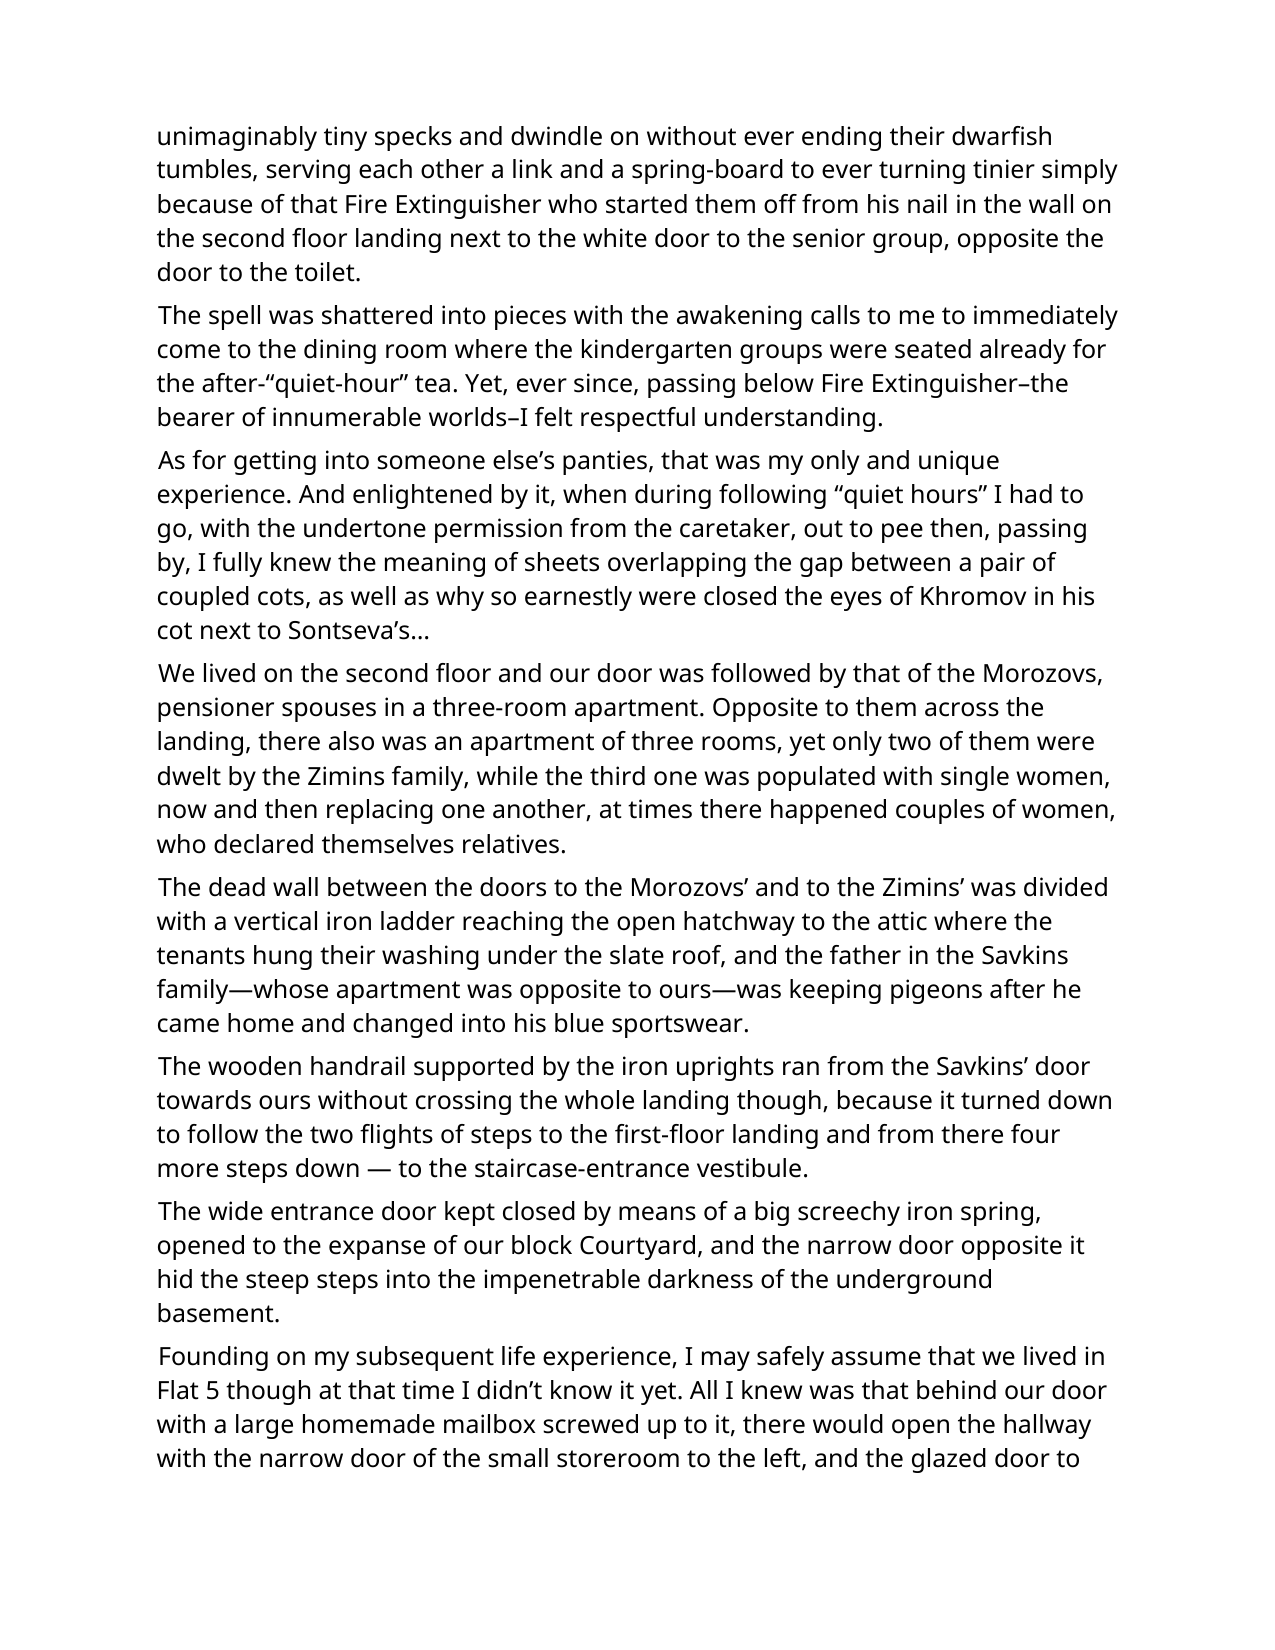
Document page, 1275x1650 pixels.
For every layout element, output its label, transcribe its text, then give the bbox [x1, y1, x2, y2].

text The wide entrance door kept closed by means of a big screechy iron spring, opened to the expanse of our block Courtyard, and the narrow door opposite it hid the steep steps into the impenetrable darkness of the underground basement. [156, 1194, 1118, 1330]
text The wooden handrail supported by the iron uprights ran from the Savkins’ door towards ours without crossing the whole landing though, because it turned down to follow the two flights of steps to the first-floor landing and from there four more steps down — to the staircase-entrance vestibule. [156, 1048, 1118, 1185]
text We lived on the second floor and our door was followed by that of the Morozovs, pensioner spouses in a three-room apartment. Opposite to them across the landing, there also was an apartment of three rooms, yet only two of them were dwelt by the Zimins family, while the third one was populated with single women, now and then replacing one another, at times there happened couples of women, who declared themselves relatives. [156, 656, 1118, 860]
text Founding on my subsequent life experience, I may safely assume that we lived in Flat 5 though at that time I didn’t know it yet. All I knew was that behind our door with a large homemade mailbox screwed up to it, there would open the hallway with the narrow door of the small storeroom to the left, and the glazed door to [156, 1339, 1118, 1475]
text unimaginably tiny specks and dwindle on without ever ending their dwarfish tumbles, serving each other a link and a spring-board to ever turning tinier simply because of that Fire Extinguisher who started them off from his nail in the wall on the second floor landing next to the white door to the senior group, opposite the door to the toilet. [156, 118, 1118, 288]
text The spell was shattered into pieces with the awakening calls to me to immediately come to the dining room where the kindergarten groups were seated already for the after-“quiet-hour” tea. Yet, ever since, passing below Fire Extinguisher–the bearer of innumerable worlds–I felt respectful understanding. [156, 297, 1118, 434]
text The dead wall between the doors to the Morozovs’ and to the Zimins’ was divided with a vertical iron ladder reaching the open hatchway to the attic where the tenants hung their washing under the slate roof, and the father in the Savkins family—whose apartment was opposite to ours—was keeping pigeons after he came home and changed into his blue sportswear. [156, 869, 1118, 1039]
text As for getting into someone else’s panties, that was my only and unique experience. And enlightened by it, when during following “quiet hours” I had to go, with the undertone permission from the caretaker, out to pee then, passing by, I fully knew the meaning of sheets overlapping the gap between a pair of coupled cots, as well as why so earnestly were closed the eyes of Khromov in his cot next to Sontseva’s… [156, 443, 1118, 647]
